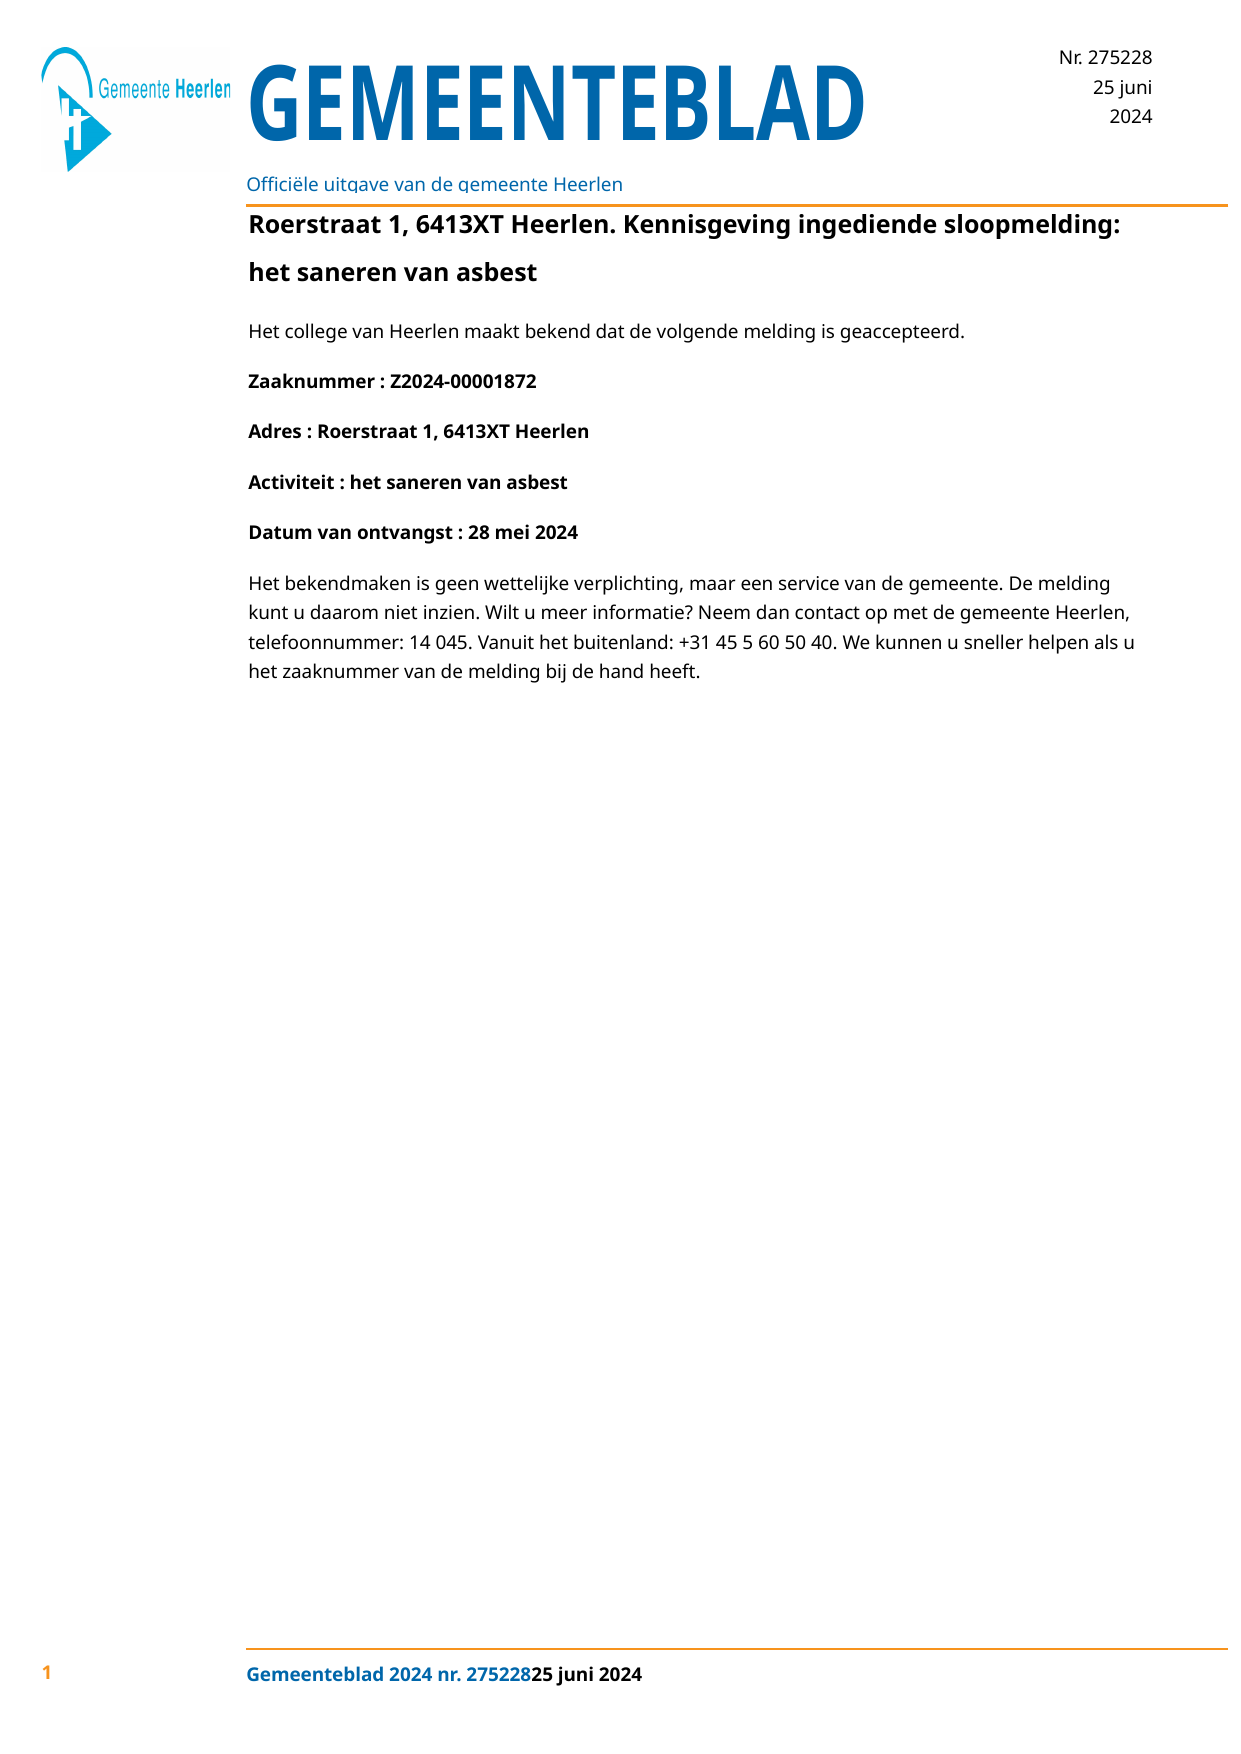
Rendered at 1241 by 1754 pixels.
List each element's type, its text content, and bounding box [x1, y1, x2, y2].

text Het bekendmaken is geen wettelijke verplichting, maar een service van de gemeente. De melding kunt u daarom niet inzien. Wilt u meer informatie? Neem dan contact op met de gemeente Heerlen, telefoonnummer: 14 045. Vanuit het buitenland: +31 45 5 60 50 40. We kunnen u sneller helpen als u het zaaknummer van de melding bij de hand heeft. [248, 570, 1152, 684]
text Activiteit : het saneren van asbest [248, 469, 1152, 495]
text Datum van ontvangst : 28 mei 2024 [248, 519, 1152, 545]
picture [41, 47, 59, 70]
picture [41, 47, 231, 172]
text Roerstraat 1, 6413XT Heerlen. Kennisgeving ingediende sloopmelding: het saneren van asbest [248, 207, 1152, 288]
text Adres : Roerstraat 1, 6413XT Heerlen [248, 419, 1152, 444]
text Het college van Heerlen maakt bekend dat de volgende melding is geaccepteerd. [248, 318, 1152, 344]
text Zaaknummer : Z2024-00001872 [248, 368, 1152, 394]
